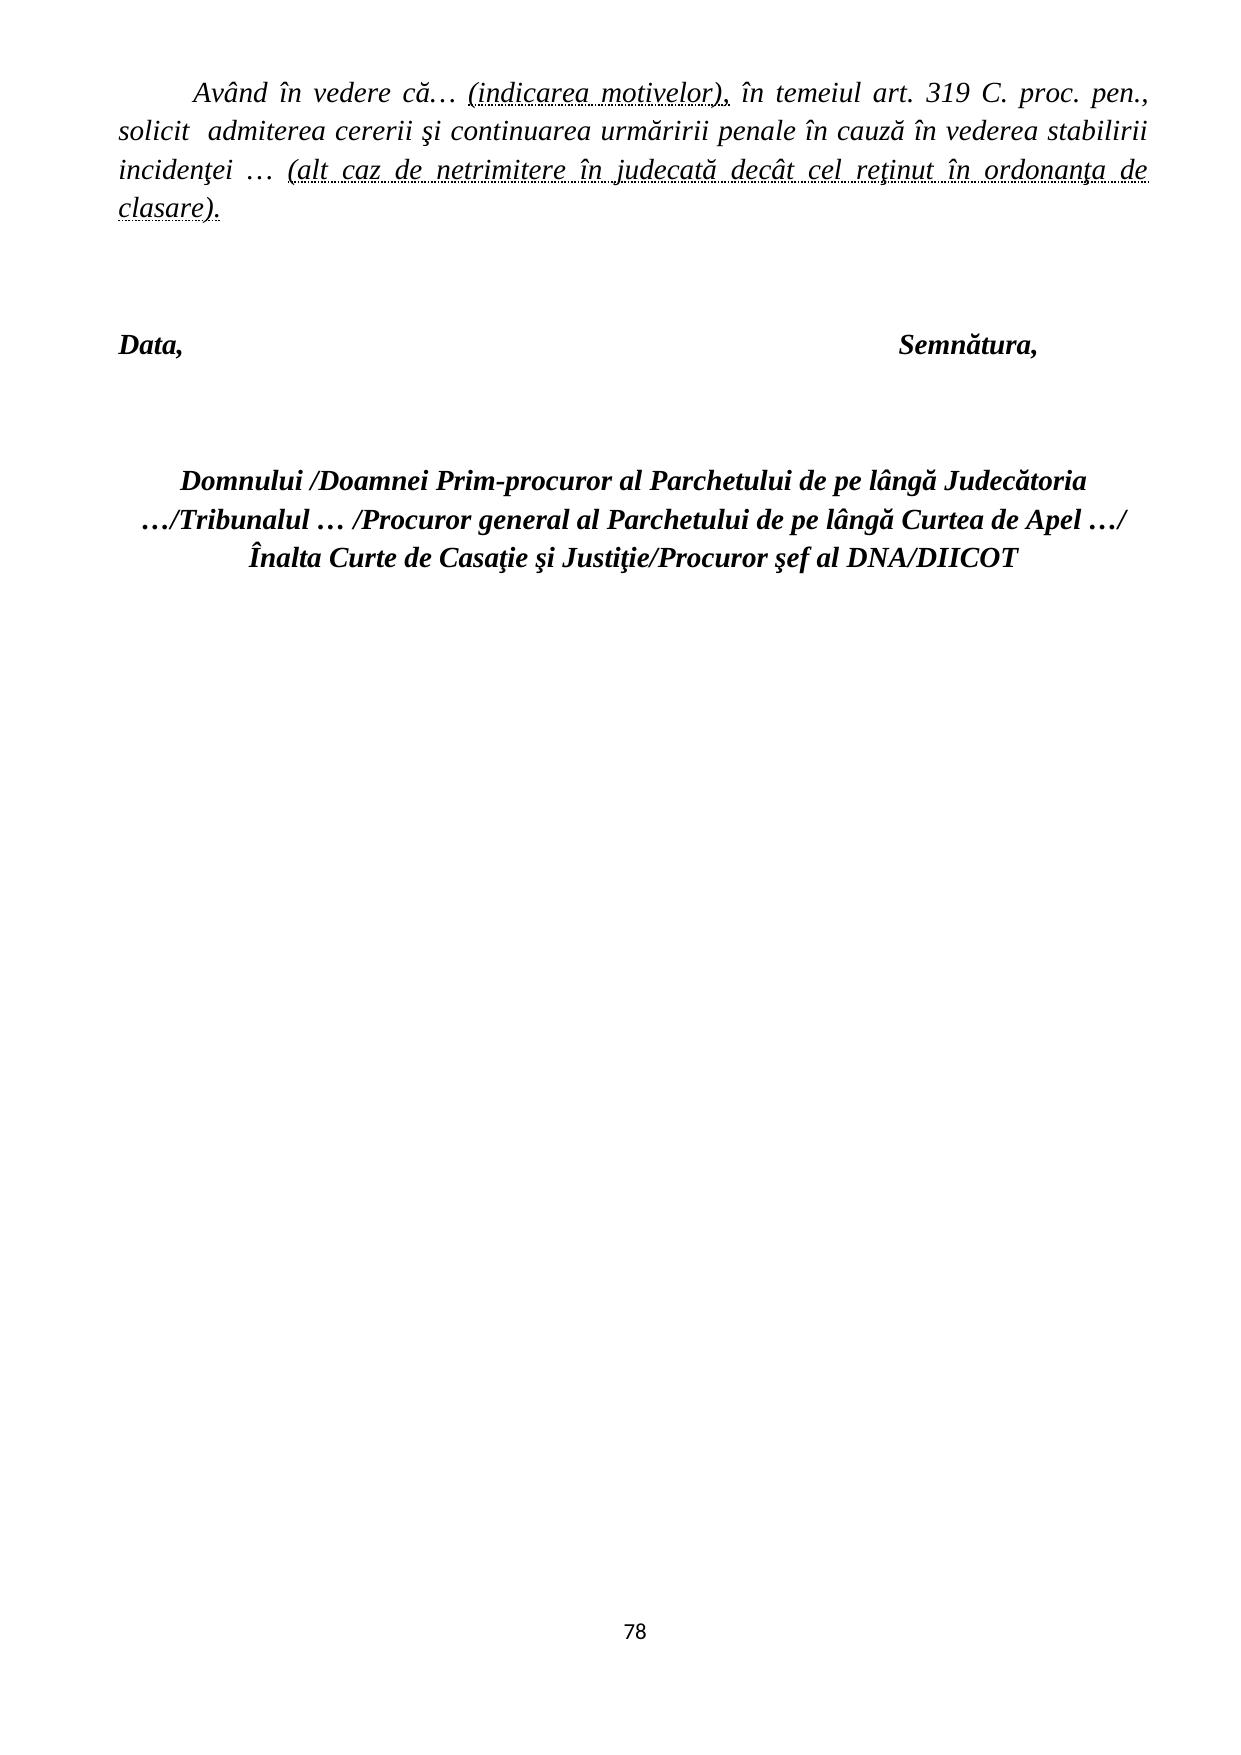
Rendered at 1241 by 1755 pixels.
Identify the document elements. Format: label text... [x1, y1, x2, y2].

text Data, Semnătura, [118, 327, 1152, 361]
text Domnului /Doamnei Prim-procuror al Parchetului de pe lângă Judecătoria …/Tribunalul … /Procuror general al Parchetului de pe lângă Curtea de Apel …/ Înalta Curte de Casaţie şi Justiţie/Procuror şef al DNA/DIICOT [118, 463, 1152, 574]
text Având în vedere că… (indicarea motivelor), în temeiul art. 319 C. proc. pen., solicit admiterea cererii şi continuarea urmăririi penale în cauză în vederea stabilirii incidenţei … (alt caz de netrimitere în judecată decât cel reţinut în ordonanţa de clasare). [118, 75, 1152, 224]
